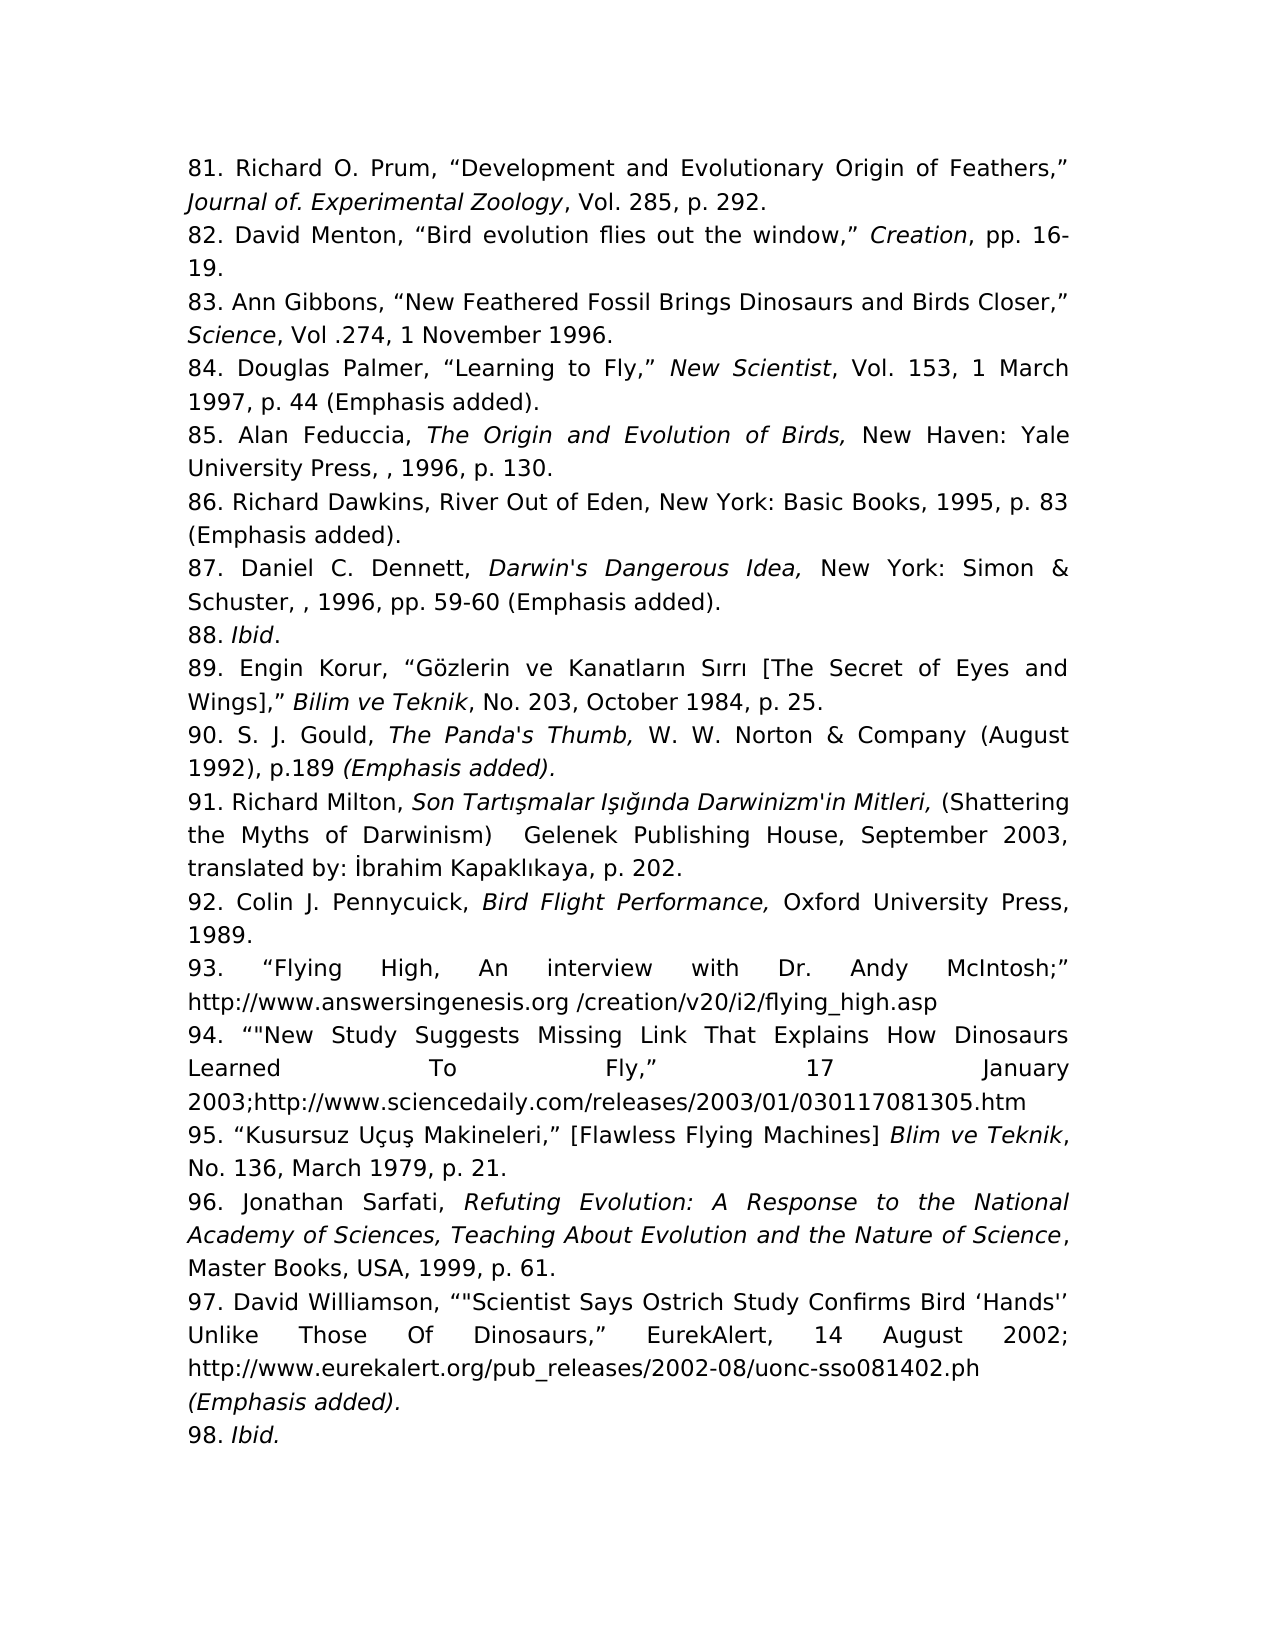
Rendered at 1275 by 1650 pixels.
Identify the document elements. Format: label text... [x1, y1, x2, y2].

text 91. Richard Milton, Son Tartışmalar Işığında Darwinizm'in Mitleri, (Shattering the Myths of Darwinism) Gelenek Publishing House, September 2003, translated by: İbrahim Kapaklıkaya, p. 202. [187, 783, 1070, 883]
text 83. Ann Gibbons, “New Feathered Fossil Brings Dinosaurs and Birds Closer,” Science, Vol .274, 1 November 1996. [187, 283, 1070, 350]
text 96. Jonathan Sarfati, Refuting Evolution: A Response to the National Academy of Sciences, Teaching About Evolution and the Nature of Science, Master Books, USA, 1999, p. 61. [187, 1183, 1070, 1283]
text 93. “Flying High, An interview with Dr. Andy McIntosh;” http://www.answersingenesis.org /creation/v20/i2/flying_high.asp [187, 950, 1070, 1017]
text 92. Colin J. Pennycuick, Bird Flight Performance, Oxford University Press, 1989. [187, 883, 1070, 950]
text 86. Richard Dawkins, River Out of Eden, New York: Basic Books, 1995, p. 83 (Emphasis added). [187, 483, 1070, 550]
text 87. Daniel C. Dennett, Darwin's Dangerous Idea, New York: Simon & Schuster, , 1996, pp. 59-60 (Emphasis added). [187, 550, 1070, 617]
text 98. Ibid. [187, 1417, 1070, 1450]
text 81. Richard O. Prum, “Development and Evolutionary Origin of Feathers,” Journal of. Experimental Zoology, Vol. 285, p. 292. [187, 150, 1070, 217]
text 85. Alan Feduccia, The Origin and Evolution of Birds, New Haven: Yale University Press, , 1996, p. 130. [187, 417, 1070, 483]
text 88. Ibid. [187, 617, 1070, 650]
text 90. S. J. Gould, The Panda's Thumb, W. W. Norton & Company (August 1992), p.189 (Emphasis added). [187, 717, 1070, 783]
text 82. David Menton, “Bird evolution flies out the window,” Creation, pp. 16-19. [187, 217, 1070, 283]
text 89. Engin Korur, “Gözlerin ve Kanatların Sırrı [The Secret of Eyes and Wings],” Bilim ve Teknik, No. 203, October 1984, p. 25. [187, 650, 1070, 717]
text 94. “"New Study Suggests Missing Link That Explains How Dinosaurs Learned To Fly,” 17 January 2003;http://www.sciencedaily.com/releases/2003/01/030117081305.htm [187, 1017, 1070, 1117]
text 95. “Kusursuz Uçuş Makineleri,” [Flawless Flying Machines] Blim ve Teknik, No. 136, March 1979, p. 21. [187, 1117, 1070, 1183]
text 84. Douglas Palmer, “Learning to Fly,” New Scientist, Vol. 153, 1 March 1997, p. 44 (Emphasis added). [187, 350, 1070, 417]
text 97. David Williamson, “"Scientist Says Ostrich Study Confirms Bird ‘Hands'’ Unlike Those Of Dinosaurs,” EurekAlert, 14 August 2002; http://www.eurekalert.org/pub_releases/2002-08/uonc-sso081402.ph (Emphasis added). [187, 1283, 1070, 1417]
